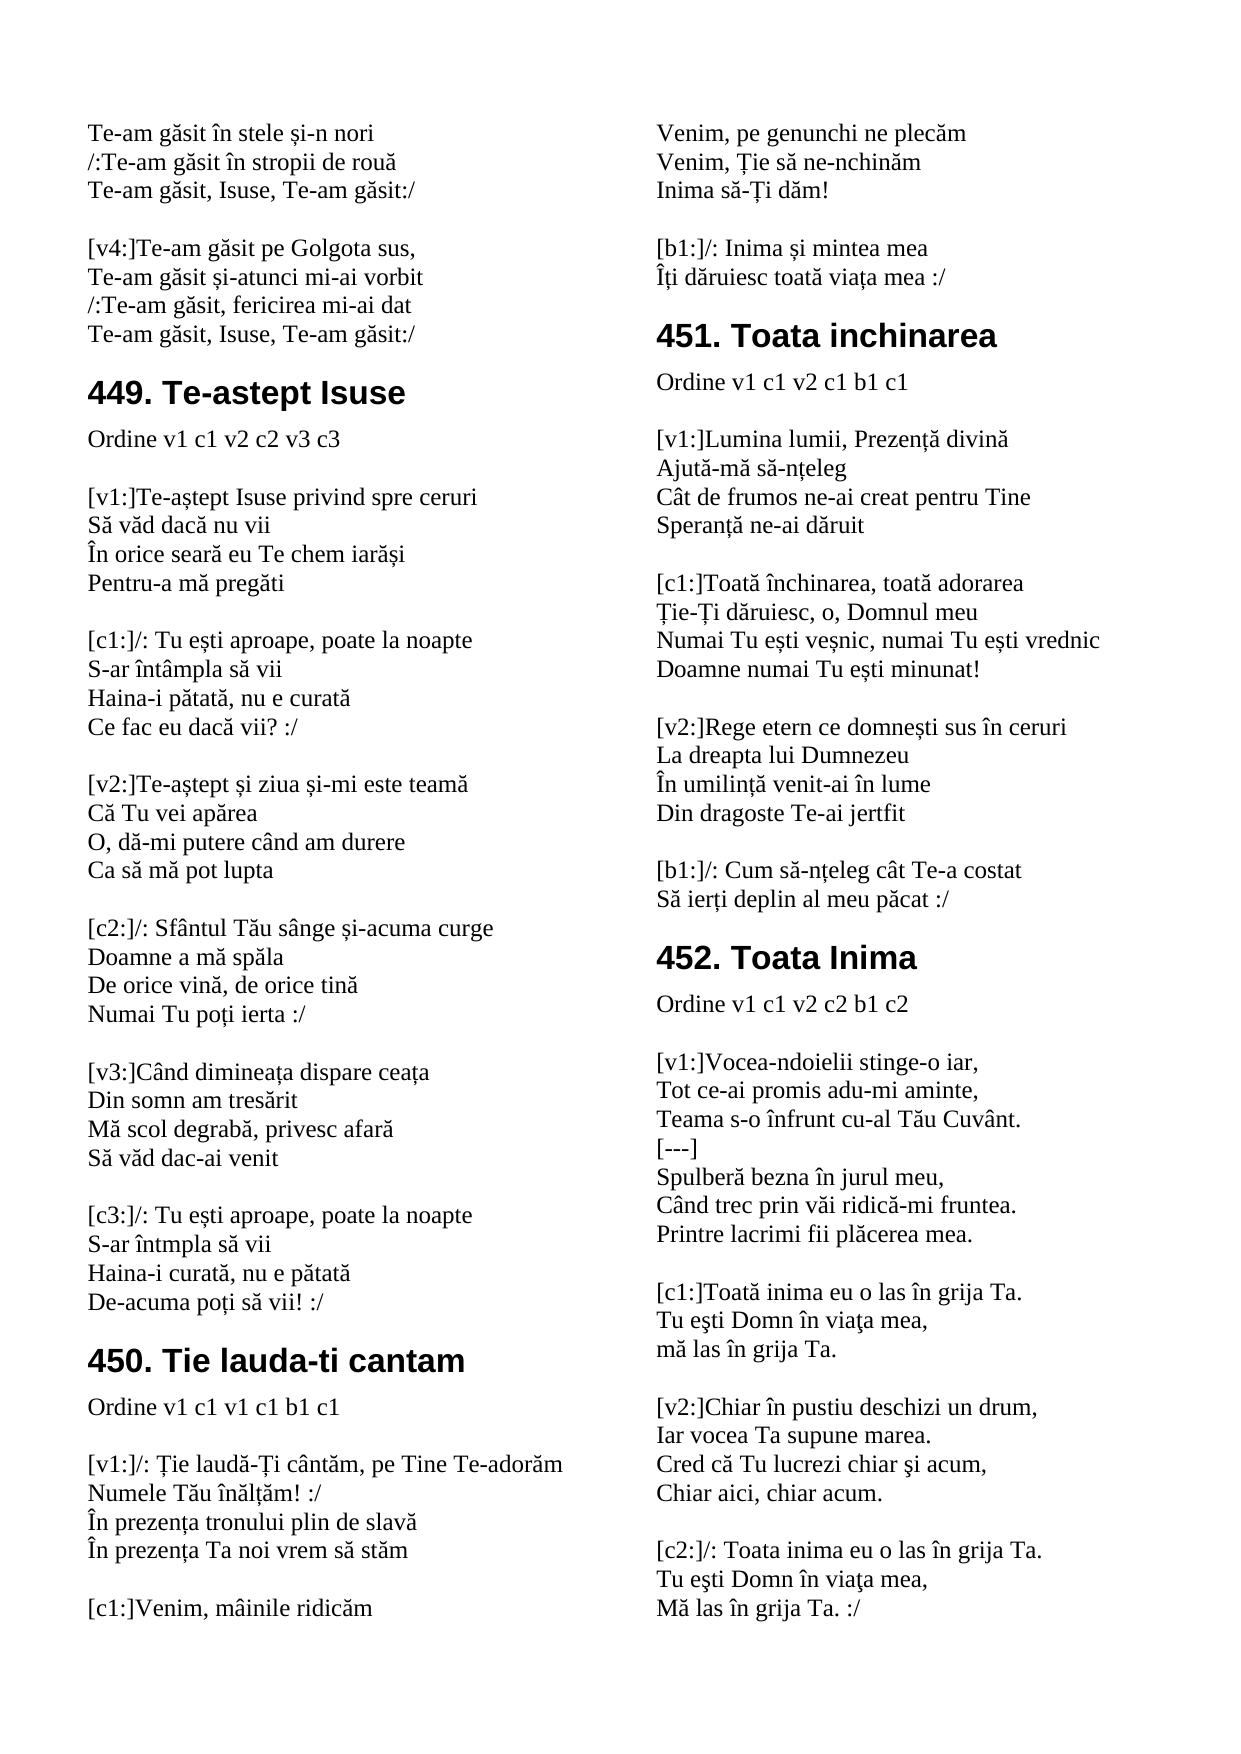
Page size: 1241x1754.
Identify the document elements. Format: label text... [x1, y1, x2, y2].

text Ordine v1 c1 v1 c1 b1 c1 [v1:]/: Ție laudă-Ți cântăm, pe Tine Te-adorăm Numele Tău înălțăm! :/ În prezența tronului plin de slavă În prezența Ta noi vrem să stăm [c1:]Venim, mâinile ridicăm [87, 1392, 597, 1622]
text Ordine v1 c1 v2 c1 b1 c1 [v1:]Lumina lumii, Prezență divină Ajută-mă să-nțeleg Cât de frumos ne-ai creat pentru Tine Speranță ne-ai dăruit [c1:]Toată închinarea, toată adorarea Ție-Ți dăruiesc, o, Domnul meu Numai Tu ești veșnic, numai Tu ești vrednic Doamne numai Tu ești minunat! [v2:]Rege etern ce domnești sus în ceruri La dreapta lui Dumnezeu În umilință venit-ai în lume Din dragoste Te-ai jertfit [b1:]/: Cum să-nțeleg cât Te-a costat Să ierți deplin al meu păcat :/ [656, 367, 1166, 913]
subtitle 452. Toata Inima [656, 938, 1166, 977]
subtitle 450. Tie lauda-ti cantam [87, 1341, 597, 1379]
text Venim, pe genunchi ne plecăm Venim, Ție să ne-nchinăm Inima să-Ți dăm! [b1:]/: Inima și mintea mea Îți dăruiesc toată viața mea :/ [656, 118, 1166, 291]
text Te-am găsit în stele și-n nori /:Te-am găsit în stropii de rouă Te-am găsit, Isuse, Te-am găsit:/ [v4:]Te-am găsit pe Golgota sus, Te-am găsit și-atunci mi-ai vorbit /:Te-am găsit, fericirea mi-ai dat Te-am găsit, Isuse, Te-am găsit:/ [87, 118, 597, 348]
text Ordine v1 c1 v2 c2 v3 c3 [v1:]Te-aștept Isuse privind spre ceruri Să văd dacă nu vii În orice seară eu Te chem iarăși Pentru-a mă pregăti [c1:]/: Tu ești aproape, poate la noapte S-ar întâmpla să vii Haina-i pătată, nu e curată Ce fac eu dacă vii? :/ [v2:]Te-aștept și ziua și-mi este teamă Că Tu vei apărea O, dă-mi putere când am durere Ca să mă pot lupta [c2:]/: Sfântul Tău sânge și-acuma curge Doamne a mă spăla De orice vină, de orice tină Numai Tu poți ierta :/ [v3:]Când dimineața dispare ceața Din somn am tresărit Mă scol degrabă, privesc afară Să văd dac-ai venit [c3:]/: Tu ești aproape, poate la noapte S-ar întmpla să vii Haina-i curată, nu e pătată De-acuma poți să vii! :/ [87, 424, 597, 1316]
subtitle 451. Toata inchinarea [656, 316, 1166, 354]
text Ordine v1 c1 v2 c2 b1 c2 [v1:]Vocea-ndoielii stinge-o iar, Tot ce-ai promis adu-mi aminte, Teama s-o înfrunt cu-al Tău Cuvânt. [---] Spulberă bezna în jurul meu, Când trec prin văi ridică-mi fruntea. Printre lacrimi fii plăcerea mea. [c1:]Toată inima eu o las în grija Ta. Tu eşti Domn în viaţa mea, mă las în grija Ta. [v2:]Chiar în pustiu deschizi un drum, Iar vocea Ta supune marea. Cred că Tu lucrezi chiar şi acum, Chiar aici, chiar acum. [c2:]/: Toata inima eu o las în grija Ta. Tu eşti Domn în viaţa mea, Mă las în grija Ta. :/ [656, 989, 1166, 1622]
subtitle 449. Te-astept Isuse [87, 373, 597, 412]
